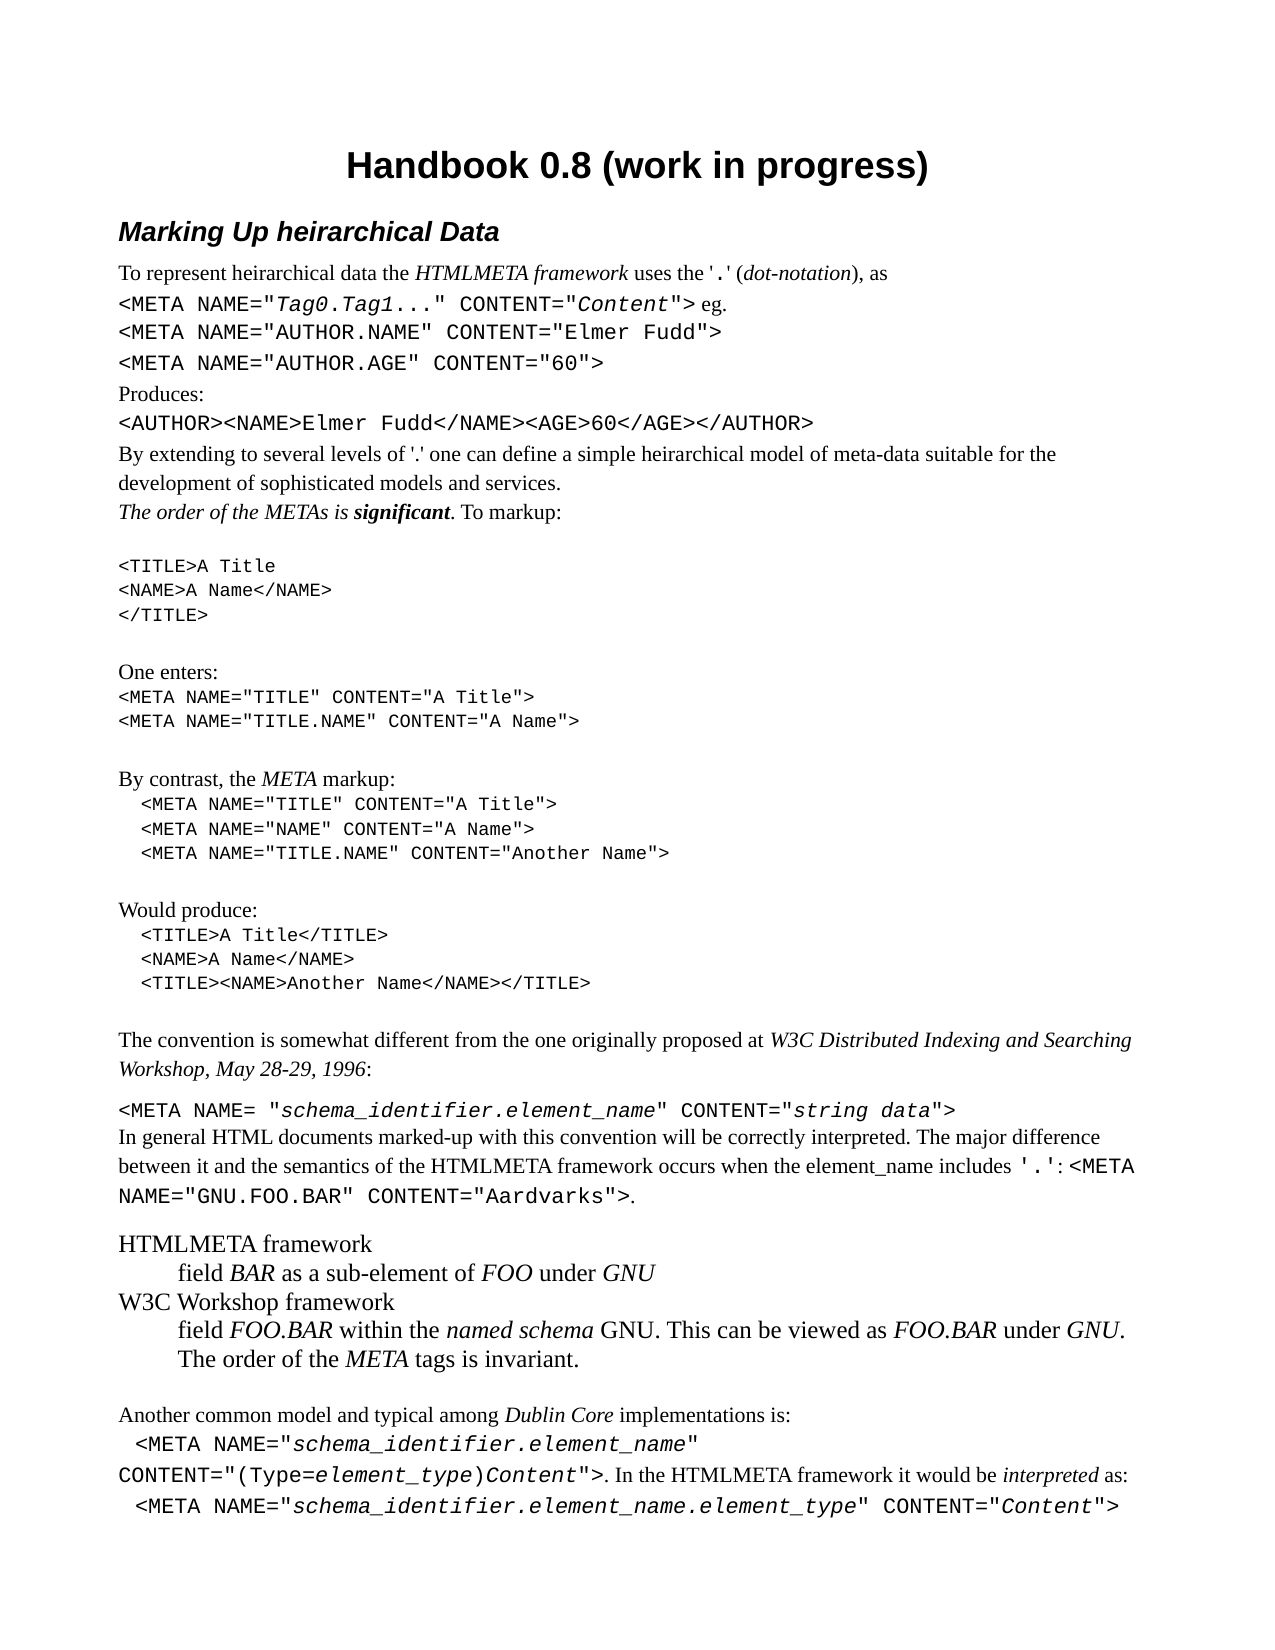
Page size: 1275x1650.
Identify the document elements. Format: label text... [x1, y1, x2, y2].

text <TITLE>A Title <NAME>A Name</NAME> </TITLE> [118, 557, 1157, 656]
subtitle HTMLMETA framework [118, 1229, 1157, 1258]
text One enters: <META NAME="TITLE" CONTENT="A Title"> <META NAME="TITLE.NAME" CONTENT="A Name"> [118, 659, 1157, 762]
text Would produce: <TITLE>A Title</TITLE> <NAME>A Name</NAME> <TITLE><NAME>Another Name</NAME></TITLE> [118, 868, 1157, 995]
text <META NAME="TITLE" CONTENT="A Title"> [118, 795, 1157, 816]
text <META NAME="NAME" CONTENT="A Name"> <META NAME="TITLE.NAME" CONTENT="Another Name"> [118, 819, 1157, 865]
text By contrast, the META markup: [118, 766, 1157, 791]
text By extending to several levels of '.' one can define a simple heirarchical model of meta-data suitable for the development of sophisticated models and services. [118, 441, 1157, 495]
text The convention is somewhat different from the one originally proposed at W3C Distributed Indexing and Searching Workshop, May 28-29, 1996: [118, 1027, 1157, 1081]
text <META NAME= "schema_identifier.element_name" CONTENT="string data"> [118, 1100, 1157, 1124]
subtitle W3C Workshop framework [118, 1287, 1157, 1316]
text To represent heirarchical data the HTMLMETA framework uses the '.' (dot-notation), as <META NAME="Tag0.Tag1..." CONTENT="Content"> eg. <META NAME="AUTHOR.NAME" CONTENT="Elmer Fudd"> <META NAME="AUTHOR.AGE" CONTENT="60"> [118, 260, 1157, 377]
text Another common model and typical among Dublin Core implementations is: <META NAME="schema_identifier.element_name" CONTENT="(Type=element_type)Content">. In the HTMLMETA framework it would be interpreted as: <META NAME="schema_identifier.element_name.element_type" CONTENT="Content"> [118, 1402, 1157, 1520]
text In general HTML documents marked-up with this convention will be correctly interpreted. The major difference between it and the semantics of the HTMLMETA framework occurs when the element_name includes '.': <META NAME="GNU.FOO.BAR" CONTENT="Aardvarks">. [118, 1124, 1157, 1210]
list field BAR as a sub-element of FOO under GNU [177, 1258, 1157, 1287]
text Produces: <AUTHOR><NAME>Elmer Fudd</NAME><AGE>60</AGE></AUTHOR> [118, 381, 1157, 437]
list field FOO.BAR within the named schema GNU. This can be viewed as FOO.BAR under GNU. The order of the META tags is invariant. [177, 1316, 1157, 1373]
text The order of the METAs is significant. To markup: [118, 499, 1157, 553]
subtitle Marking Up heirarchical Data [118, 216, 1157, 248]
